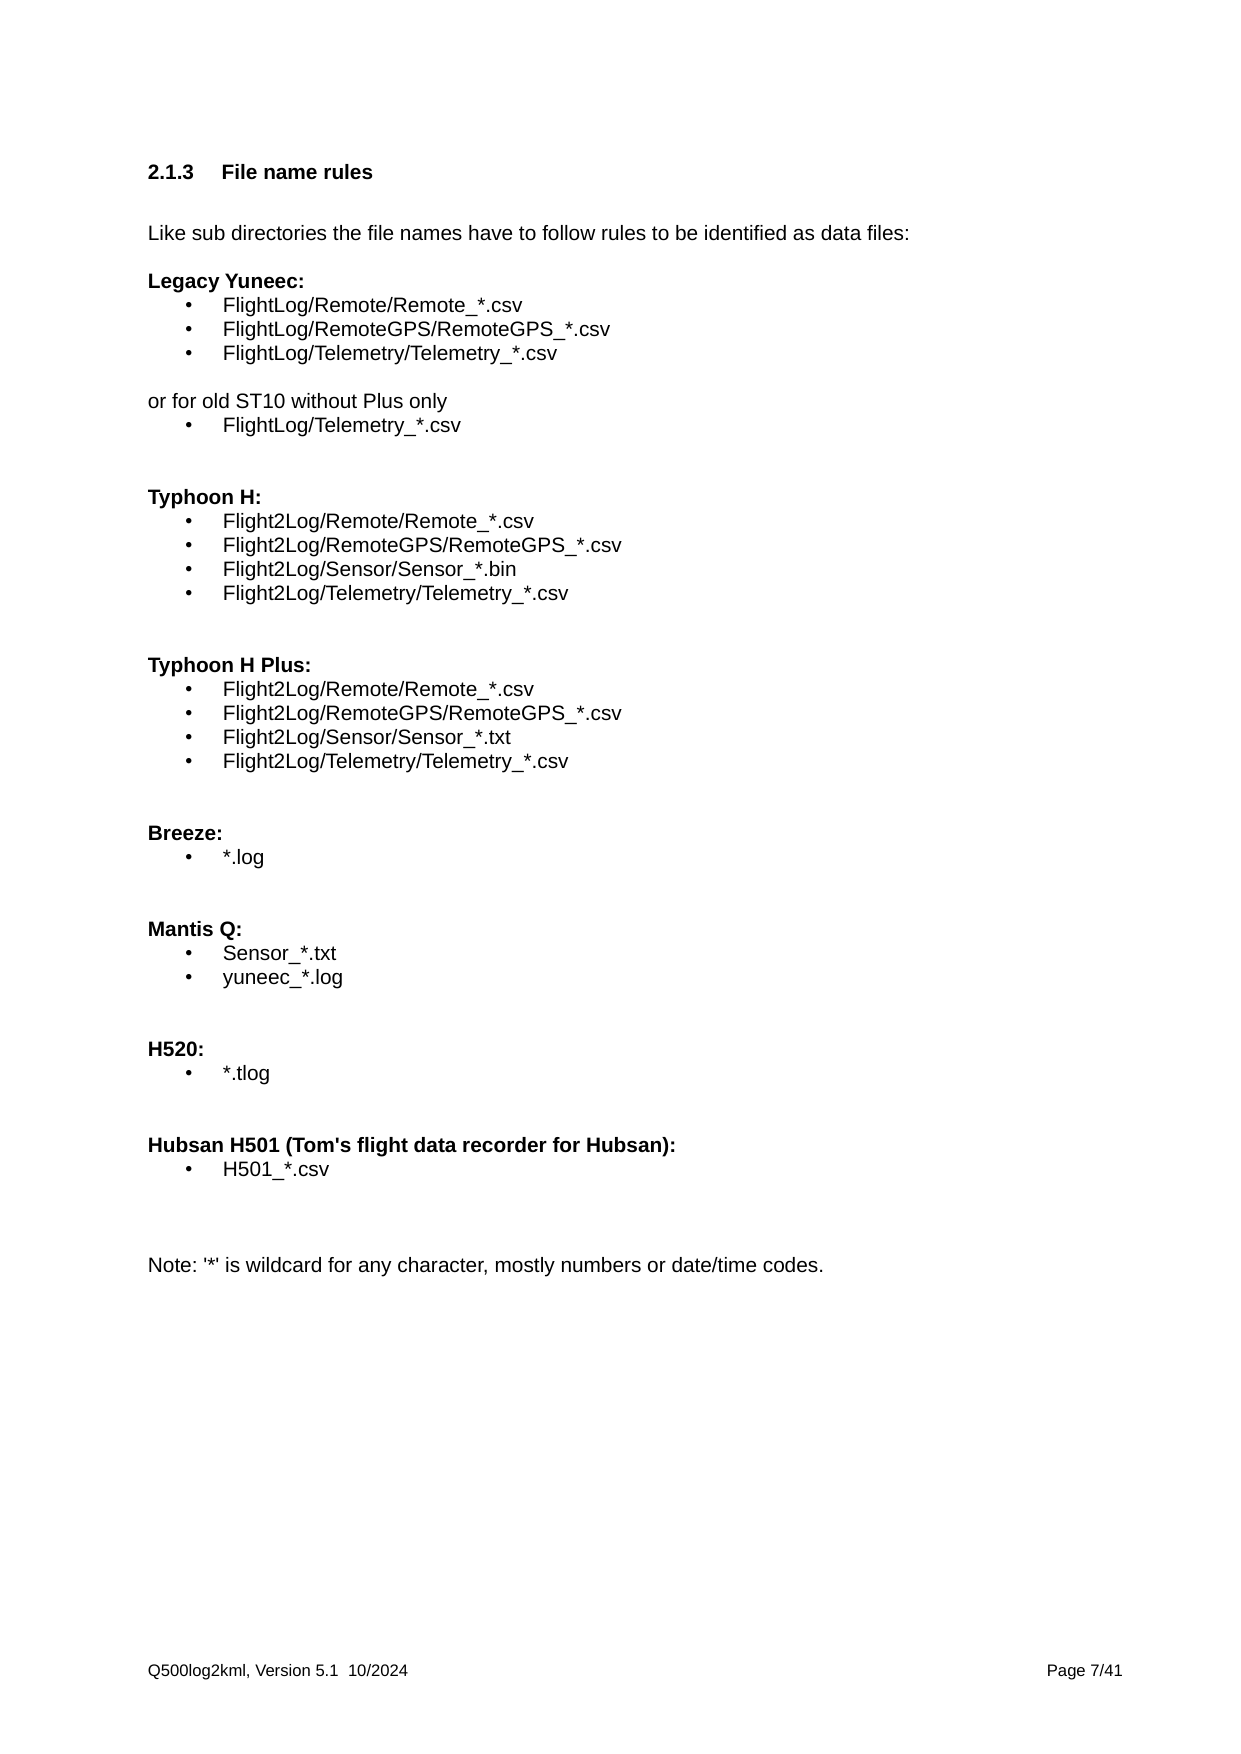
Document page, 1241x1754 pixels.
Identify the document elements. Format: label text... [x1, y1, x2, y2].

text H520: [148, 1037, 1093, 1061]
list FlightLog/Remote/Remote_*.csv [185, 292, 1093, 316]
text Legacy Yuneec: [148, 268, 1093, 292]
text Note: '*' is wildcard for any character, mostly numbers or date/time codes. [148, 1252, 1093, 1276]
list Flight2Log/RemoteGPS/RemoteGPS_*.csv [185, 701, 1093, 725]
list Flight2Log/Telemetry/Telemetry_*.csv [185, 749, 1093, 773]
text Hubsan H501 (Tom's flight data recorder for Hubsan): [148, 1133, 1093, 1157]
list Flight2Log/Sensor/Sensor_*.txt [185, 725, 1093, 749]
text Mantis Q: [148, 917, 1093, 941]
text Typhoon H: [148, 484, 1093, 508]
list Flight2Log/RemoteGPS/RemoteGPS_*.csv [185, 532, 1093, 557]
list Sensor_*.txt [185, 941, 1093, 965]
list *.tlog [185, 1061, 1093, 1085]
list Flight2Log/Sensor/Sensor_*.bin [185, 557, 1093, 581]
list FlightLog/Telemetry_*.csv [185, 412, 1093, 437]
list Flight2Log/Telemetry/Telemetry_*.csv [185, 581, 1093, 605]
list H501_*.csv [185, 1157, 1093, 1181]
subtitle File name rules [148, 160, 1093, 184]
list Flight2Log/Remote/Remote_*.csv [185, 508, 1093, 532]
list yuneec_*.log [185, 965, 1093, 989]
list FlightLog/RemoteGPS/RemoteGPS_*.csv [185, 316, 1093, 341]
list *.log [185, 845, 1093, 869]
list Flight2Log/Remote/Remote_*.csv [185, 677, 1093, 701]
text Typhoon H Plus: [148, 653, 1093, 677]
text Like sub directories the file names have to follow rules to be identified as data files: [148, 221, 1093, 244]
text Breeze: [148, 821, 1093, 845]
text or for old ST10 without Plus only [148, 388, 1093, 412]
list FlightLog/Telemetry/Telemetry_*.csv [185, 341, 1093, 364]
